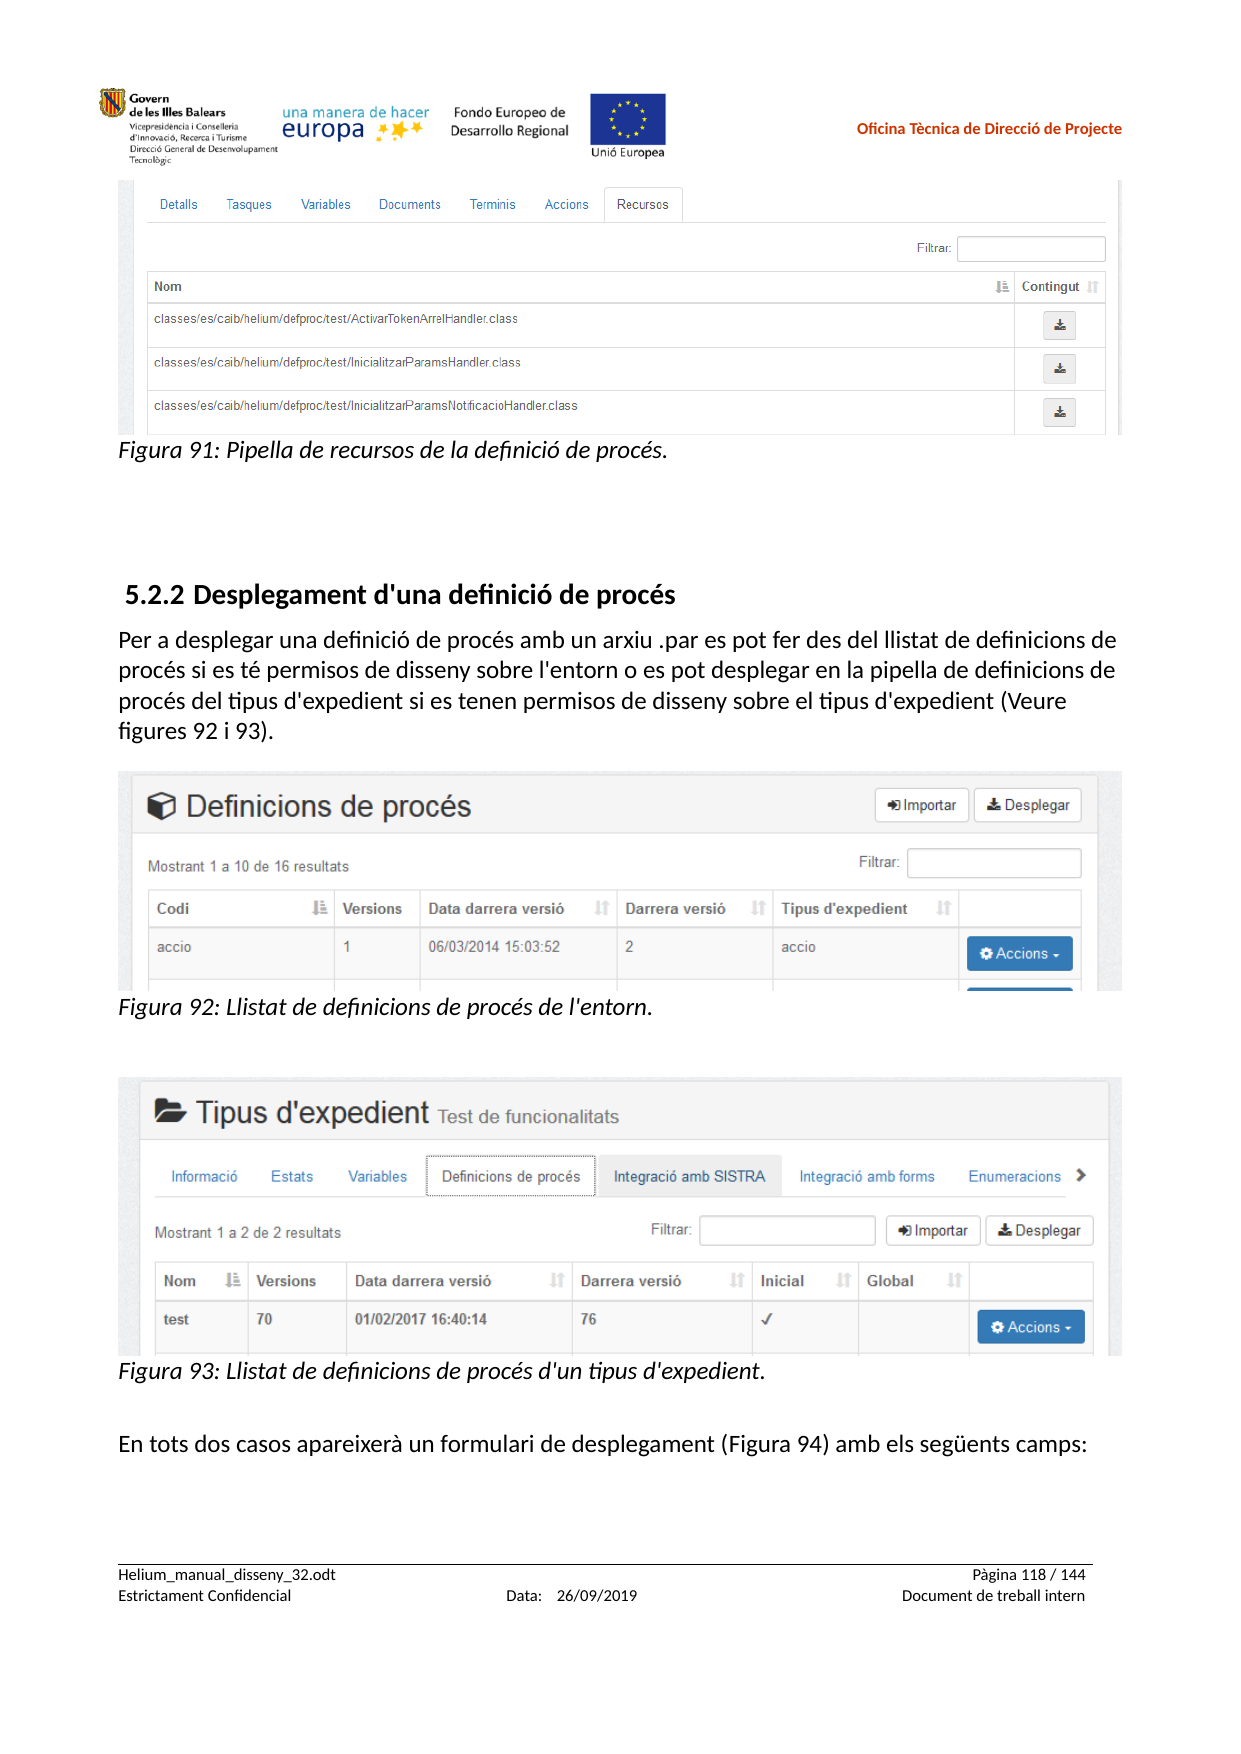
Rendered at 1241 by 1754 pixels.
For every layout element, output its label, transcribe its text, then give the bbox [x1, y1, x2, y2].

picture [99, 87, 668, 166]
text En tots dos casos apareixerà un formulari de desplegament (Figura 94) amb els següents camps: [118, 1429, 1122, 1459]
text Per a desplegar una definició de procés amb un arxiu .par es pot fer des del llistat de definicions de procés si es té permisos de disseny sobre l'entorn o es pot desplegar en la pipella de definicions de procés del tipus d'expedient si es tenen permisos de disseny sobre el tipus d'expedient (Veure figures 92 i 93). [118, 624, 1122, 746]
text Figura 92: Llistat de definicions de procés de l'entorn. [118, 991, 1122, 1022]
picture [118, 771, 1123, 991]
text Figura 91: Pipella de recursos de la definició de procés. [118, 435, 1122, 465]
text Figura 93: Llistat de definicions de procés d'un tipus d'expedient. [118, 1356, 1122, 1386]
picture [118, 180, 1123, 435]
subtitle Desplegament d'una definició de procés [118, 576, 1122, 611]
picture [118, 1077, 1123, 1356]
